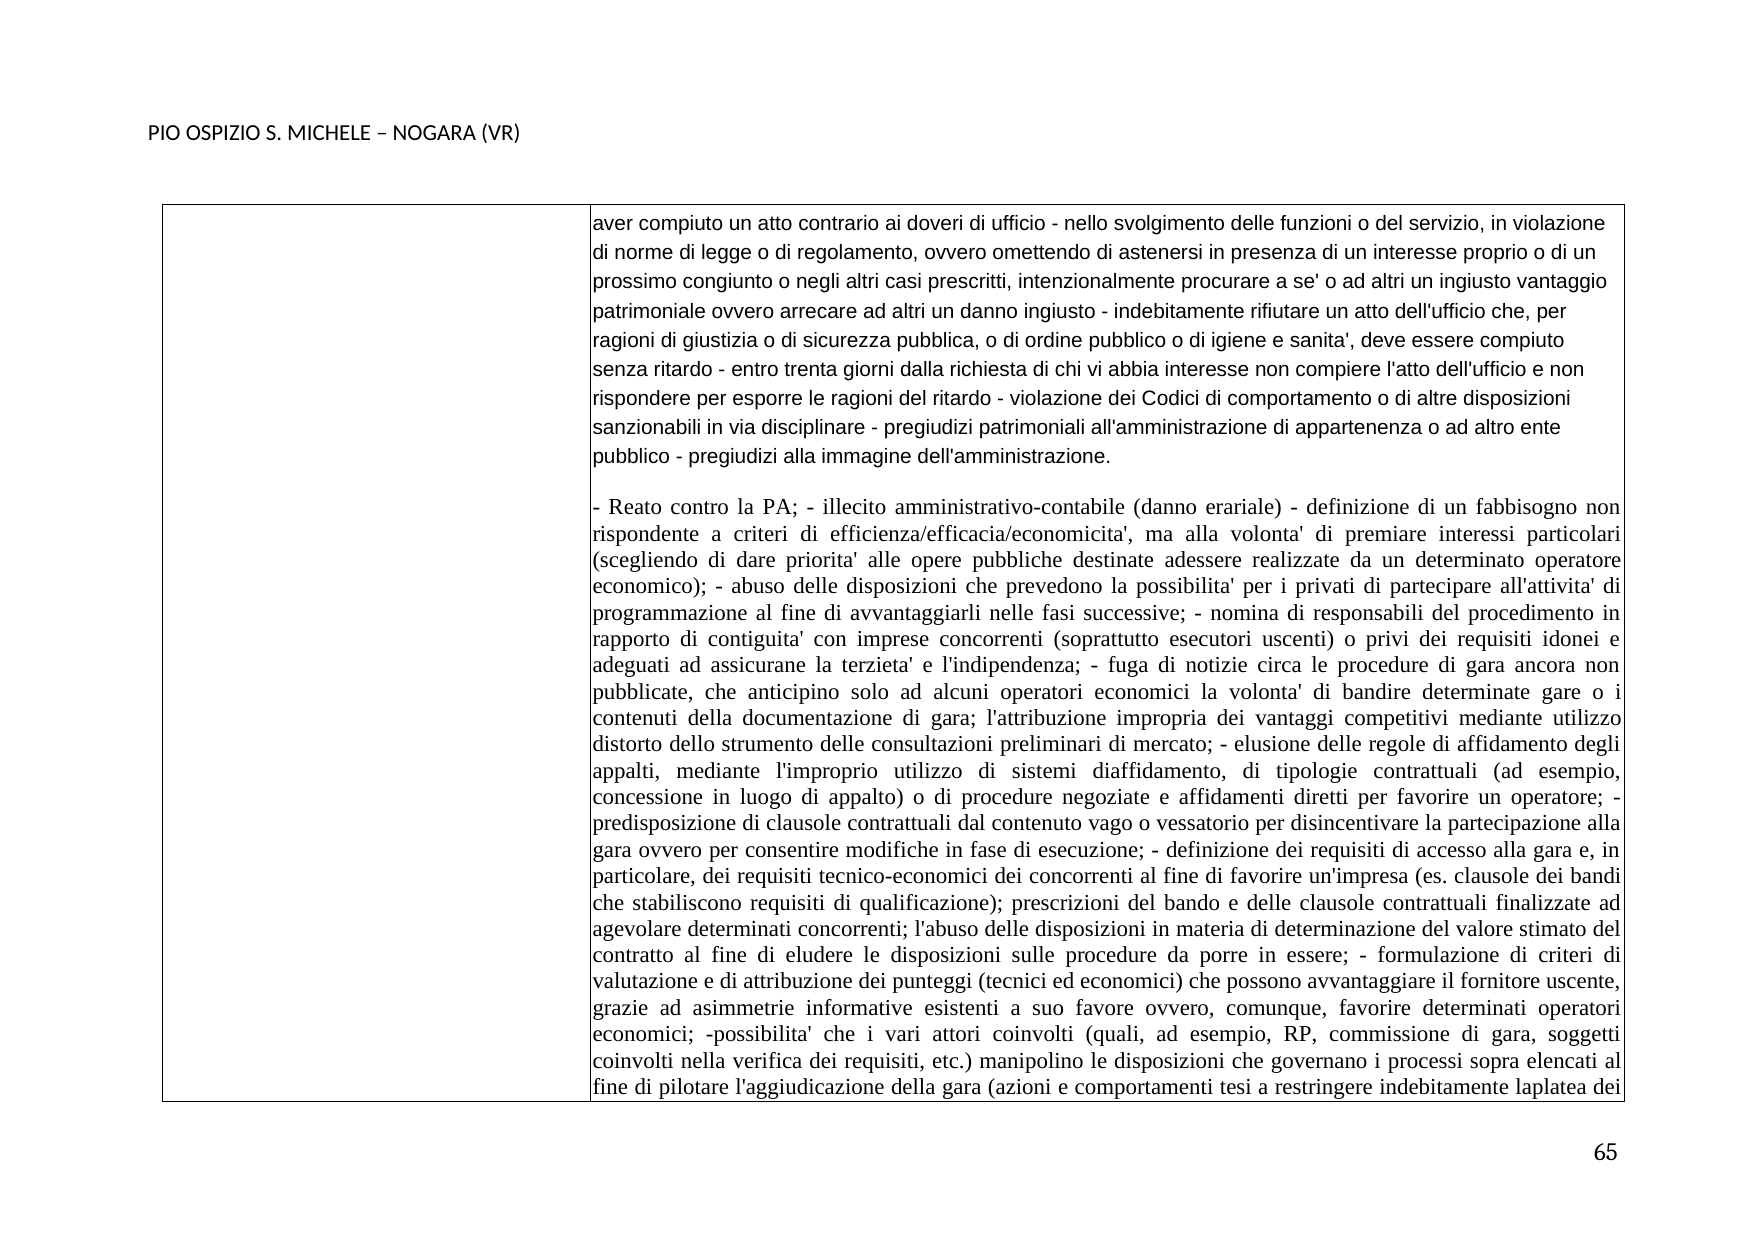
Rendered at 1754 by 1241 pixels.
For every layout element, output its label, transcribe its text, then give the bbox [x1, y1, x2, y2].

table_cell aver compiuto un atto contrario ai doveri di ufficio - nello svolgimento delle funzioni o del servizio, in violazione di norme di legge o di regolamento, ovvero omettendo di astenersi in presenza di un interesse proprio o di un prossimo congiunto o negli altri casi prescritti, intenzionalmente procurare a se' o ad altri un ingiusto vantaggio patrimoniale ovvero arrecare ad altri un danno ingiusto - indebitamente rifiutare un atto dell'ufficio che, per ragioni di giustizia o di sicurezza pubblica, o di ordine pubblico o di igiene e sanita', deve essere compiuto senza ritardo - entro trenta giorni dalla richiesta di chi vi abbia interesse non compiere l'atto dell'ufficio e non rispondere per esporre le ragioni del ritardo - violazione dei Codici di comportamento o di altre disposizioni sanzionabili in via disciplinare - pregiudizi patrimoniali all'amministrazione di appartenenza o ad altro ente pubblico - pregiudizi alla immagine dell'amministrazione. - Reato contro la PA; - illecito amministrativo-contabile (danno erariale) - definizione di un fabbisogno non rispondente a criteri di efficienza/efficacia/economicita', ma alla volonta' di premiare interessi particolari (scegliendo di dare priorita' alle opere pubbliche destinate adessere realizzate da un determinato operatore economico); - abuso delle disposizioni che prevedono la possibilita' per i privati di partecipare all'attivita' di programmazione al fine di avvantaggiarli nelle fasi successive; - nomina di responsabili del procedimento in rapporto di contiguita' con imprese concorrenti (soprattutto esecutori uscenti) o privi dei requisiti idonei e adeguati ad assicurane la terzieta' e l'indipendenza; - fuga di notizie circa le procedure di gara ancora non pubblicate, che anticipino solo ad alcuni operatori economici la volonta' di bandire determinate gare o i contenuti della documentazione di gara; l'attribuzione impropria dei vantaggi competitivi mediante utilizzo distorto dello strumento delle consultazioni preliminari di mercato; - elusione delle regole di affidamento degli appalti, mediante l'improprio utilizzo di sistemi diaffidamento, di tipologie contrattuali (ad esempio, concessione in luogo di appalto) o di procedure negoziate e affidamenti diretti per favorire un operatore; - predisposizione di clausole contrattuali dal contenuto vago o vessatorio per disincentivare la partecipazione alla gara ovvero per consentire modifiche in fase di esecuzione; - definizione dei requisiti di accesso alla gara e, in particolare, dei requisiti tecnico-economici dei concorrenti al fine di favorire un'impresa (es. clausole dei bandi che stabiliscono requisiti di qualificazione); prescrizioni del bando e delle clausole contrattuali finalizzate ad agevolare determinati concorrenti; l'abuso delle disposizioni in materia di determinazione del valore stimato del contratto al fine di eludere le disposizioni sulle procedure da porre in essere; - formulazione di criteri di valutazione e di attribuzione dei punteggi (tecnici ed economici) che possono avvantaggiare il fornitore uscente, grazie ad asimmetrie informative esistenti a suo favore ovvero, comunque, favorire determinati operatori economici; -possibilita' che i vari attori coinvolti (quali, ad esempio, RP, commissione di gara, soggetti coinvolti nella verifica dei requisiti, etc.) manipolino le disposizioni che governano i processi sopra elencati al fine di pilotare l'aggiudicazione della gara (azioni e comportamenti tesi a restringere indebitamente laplatea dei [591, 205, 1624, 1101]
table_cell [163, 205, 590, 1101]
